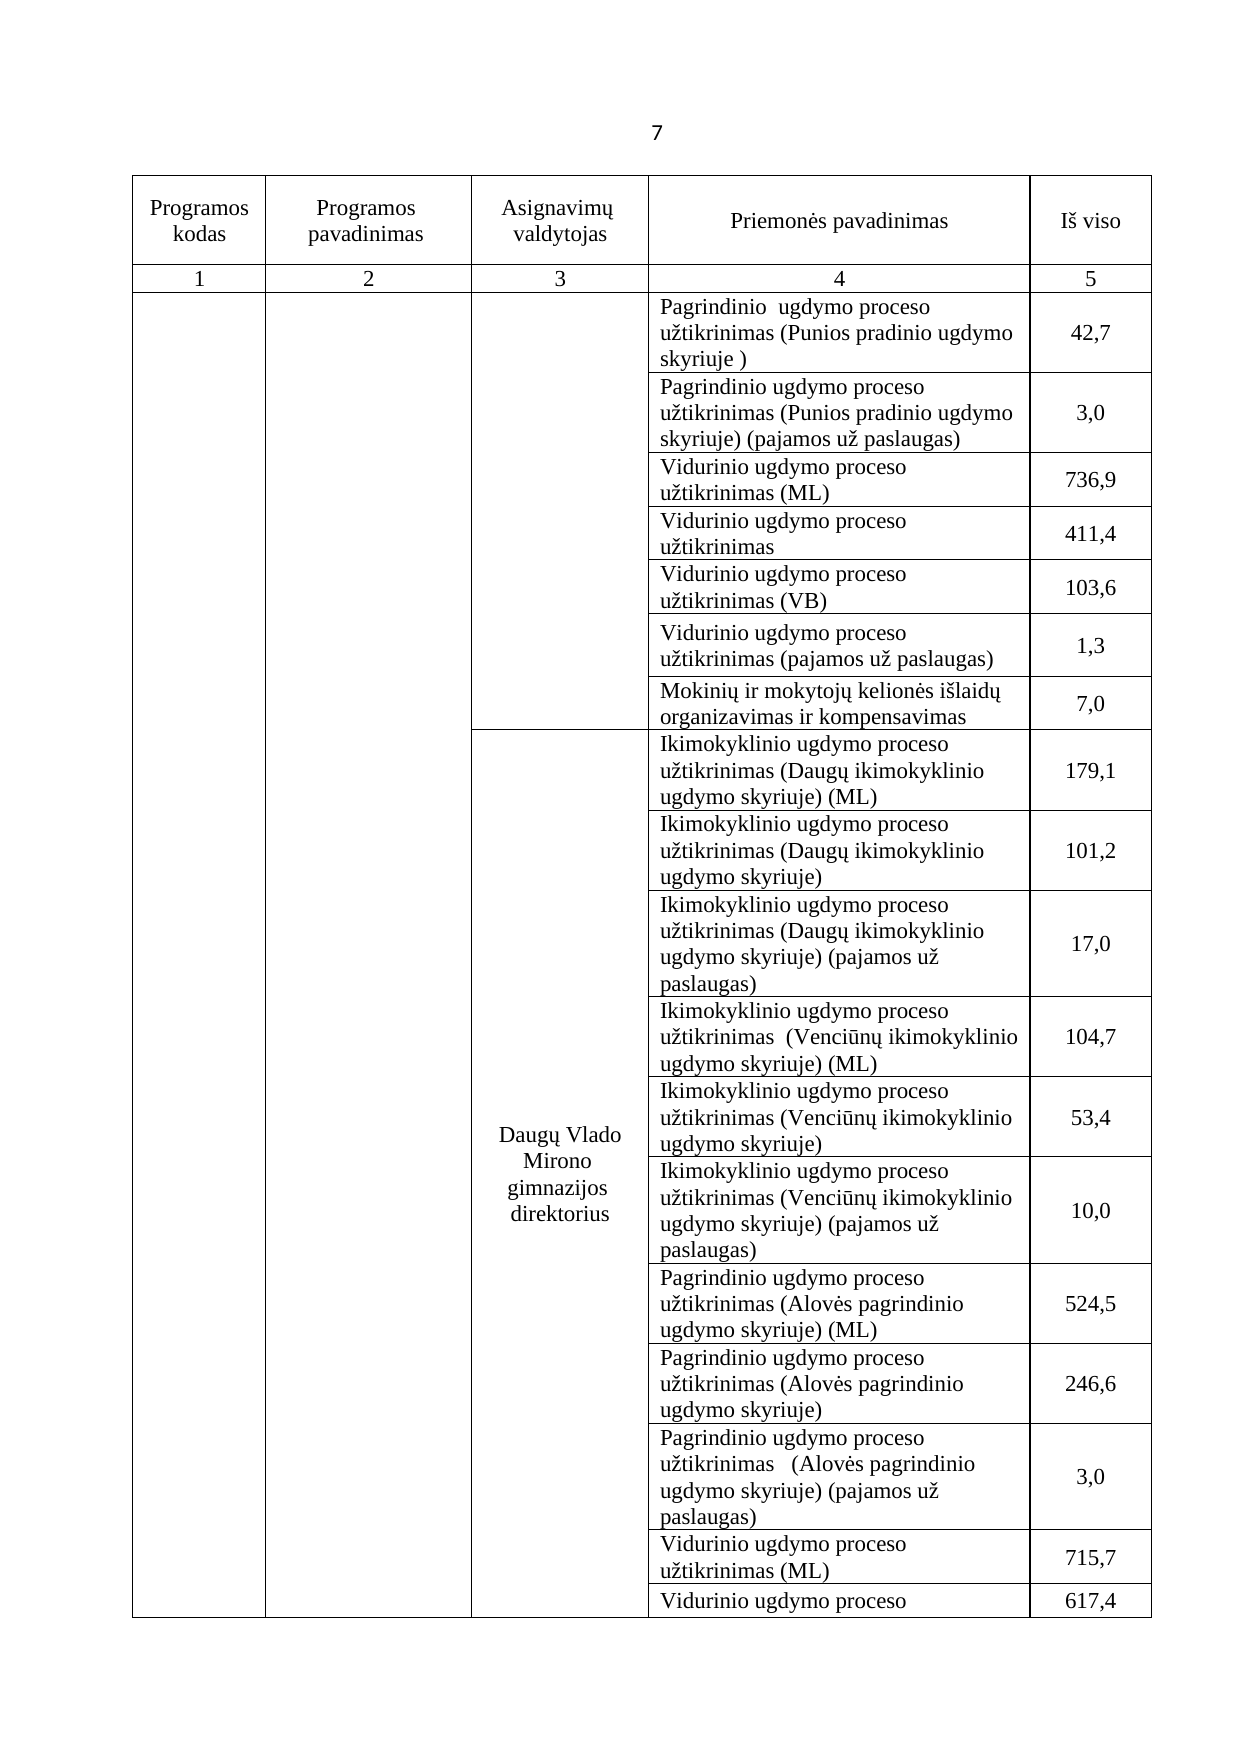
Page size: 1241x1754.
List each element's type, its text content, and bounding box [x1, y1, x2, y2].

table_cell 524,5 [1031, 1264, 1151, 1343]
table_cell Daugų Vlado Mirono gimnazijos direktorius [472, 730, 648, 1617]
table_cell 42,7 [1031, 293, 1151, 372]
table_cell 4 [649, 265, 1029, 292]
table_cell 1 [133, 265, 265, 292]
table_cell 411,4 [1031, 507, 1151, 559]
table_cell Vidurinio ugdymo proceso užtikrinimas (pajamos už paslaugas) [649, 614, 1029, 676]
table_cell Ikimokyklinio ugdymo proceso užtikrinimas (Venciūnų ikimokyklinio ugdymo skyriuje) (pajamos už paslaugas) [649, 1157, 1029, 1263]
table_cell 10,0 [1031, 1157, 1151, 1263]
table_cell 246,6 [1031, 1344, 1151, 1423]
table_cell 179,1 [1031, 730, 1151, 809]
table_cell 2 [266, 265, 471, 292]
table_cell 5 [1031, 265, 1151, 292]
table_cell Ikimokyklinio ugdymo proceso užtikrinimas (Daugų ikimokyklinio ugdymo skyriuje) [649, 811, 1029, 889]
table_header Programos pavadinimas [266, 176, 471, 264]
table_cell Vidurinio ugdymo proceso [649, 1584, 1029, 1617]
table_cell 53,4 [1031, 1077, 1151, 1156]
table_cell 3,0 [1031, 1424, 1151, 1529]
table_cell [133, 293, 265, 1617]
table_cell 3,0 [1031, 373, 1151, 452]
table_header Programos kodas [133, 176, 265, 264]
table_cell Pagrindinio ugdymo proceso užtikrinimas (Alovės pagrindinio ugdymo skyriuje) [649, 1344, 1029, 1423]
table_header Priemonės pavadinimas [649, 176, 1029, 264]
table_cell 1,3 [1031, 614, 1151, 676]
table_cell Ikimokyklinio ugdymo proceso užtikrinimas (Daugų ikimokyklinio ugdymo skyriuje) (pajamos už paslaugas) [649, 891, 1029, 996]
table_cell Ikimokyklinio ugdymo proceso užtikrinimas (Venciūnų ikimokyklinio ugdymo skyriuje) [649, 1077, 1029, 1156]
table_cell 104,7 [1031, 997, 1151, 1076]
table_cell Ikimokyklinio ugdymo proceso užtikrinimas (Venciūnų ikimokyklinio ugdymo skyriuje) (ML) [649, 997, 1029, 1076]
table_cell 736,9 [1031, 453, 1151, 506]
table_cell 715,7 [1031, 1530, 1151, 1583]
table_cell Pagrindinio ugdymo proceso užtikrinimas (Alovės pagrindinio ugdymo skyriuje) (ML) [649, 1264, 1029, 1343]
table_cell 7,0 [1031, 677, 1151, 729]
table_cell Pagrindinio ugdymo proceso užtikrinimas (Punios pradinio ugdymo skyriuje) (pajamos už paslaugas) [649, 373, 1029, 452]
table_cell 103,6 [1031, 560, 1151, 613]
table_cell Ikimokyklinio ugdymo proceso užtikrinimas (Daugų ikimokyklinio ugdymo skyriuje) (ML) [649, 730, 1029, 809]
table_header Iš viso [1031, 176, 1151, 264]
table_cell Mokinių ir mokytojų kelionės išlaidų organizavimas ir kompensavimas [649, 677, 1029, 729]
table_cell [472, 293, 648, 729]
table_cell Vidurinio ugdymo proceso užtikrinimas [649, 507, 1029, 559]
table_cell 17,0 [1031, 891, 1151, 996]
table_header Asignavimų valdytojas [472, 176, 648, 264]
table_cell Pagrindinio ugdymo proceso užtikrinimas (Punios pradinio ugdymo skyriuje ) [649, 293, 1029, 372]
table_cell Pagrindinio ugdymo proceso užtikrinimas (Alovės pagrindinio ugdymo skyriuje) (pajamos už paslaugas) [649, 1424, 1029, 1529]
table_cell 3 [472, 265, 648, 292]
table_cell 101,2 [1031, 811, 1151, 889]
table_cell [266, 293, 471, 1617]
table_cell Vidurinio ugdymo proceso užtikrinimas (ML) [649, 1530, 1029, 1583]
table_cell Vidurinio ugdymo proceso užtikrinimas (VB) [649, 560, 1029, 613]
table_cell 617,4 [1031, 1584, 1151, 1617]
table_cell Vidurinio ugdymo proceso užtikrinimas (ML) [649, 453, 1029, 506]
